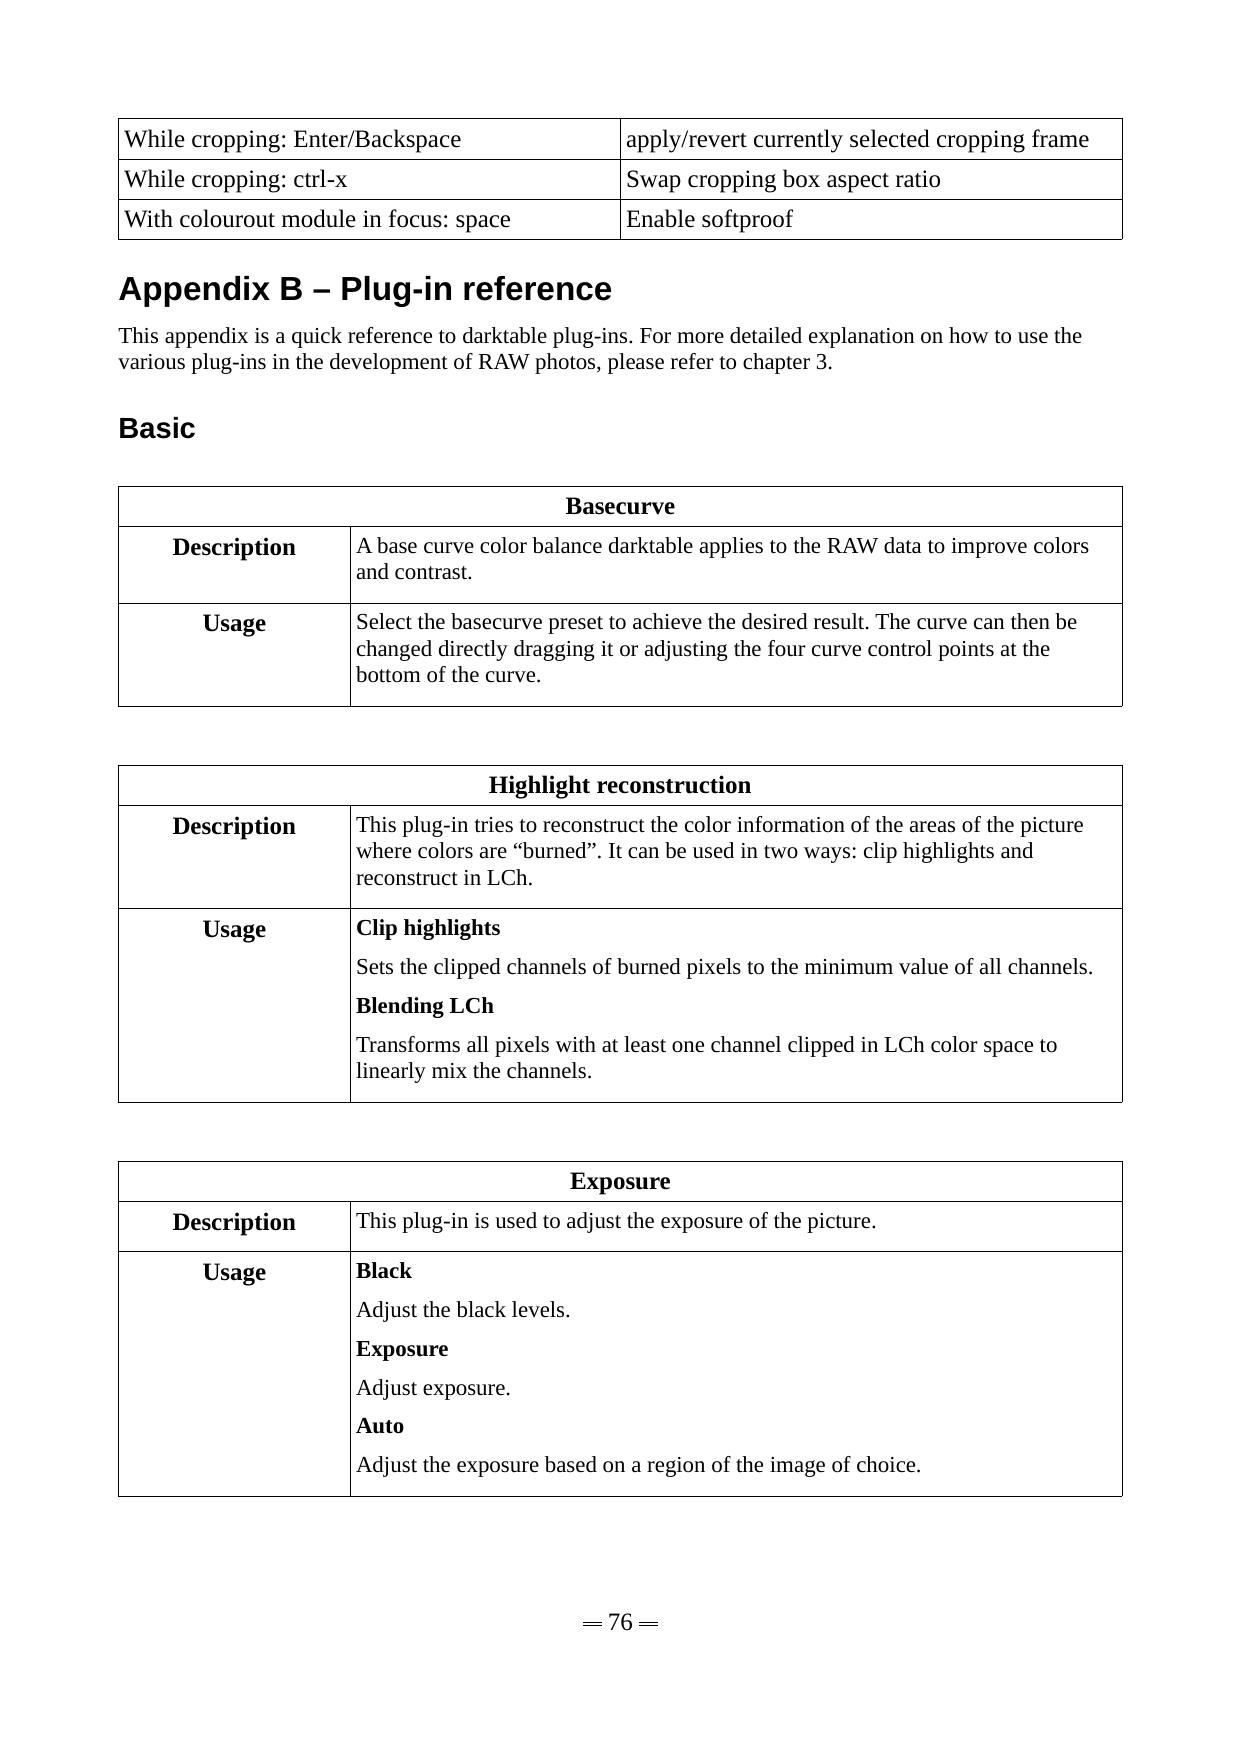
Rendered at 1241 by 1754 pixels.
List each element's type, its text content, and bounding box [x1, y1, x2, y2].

table_cell Swap cropping box aspect ratio [621, 160, 1122, 199]
table_header Basecurve [119, 487, 1122, 526]
table_cell Enable softproof [621, 200, 1122, 239]
subtitle Basic [118, 411, 1122, 444]
table_cell Clip highlights Sets the clipped channels of burned pixels to the minimum value of all channels. Blending LCh Transforms all pixels with at least one channel clipped in LCh color space to linearly mix the channels. [351, 909, 1122, 1102]
table_cell With colourout module in focus: space [119, 200, 620, 239]
table_cell Black Adjust the black levels. Exposure Adjust exposure. Auto Adjust the exposure based on a region of the image of choice. [351, 1252, 1122, 1496]
table_header Highlight reconstruction [119, 766, 1122, 805]
table_cell While cropping: ctrl-x [119, 160, 620, 199]
table_header Exposure [119, 1162, 1122, 1201]
table_cell apply/revert currently selected cropping frame [621, 119, 1122, 158]
table_cell Usage [119, 604, 350, 706]
table_cell Usage [119, 1252, 350, 1496]
table_cell This plug-in is used to adjust the exposure of the picture. [351, 1202, 1122, 1251]
table_cell Select the basecurve preset to achieve the desired result. The curve can then be changed directly dragging it or adjusting the four curve control points at the bottom of the curve. [351, 604, 1122, 706]
table_cell Description [119, 1202, 350, 1251]
text This appendix is a quick reference to darktable plug-ins. For more detailed explanation on how to use the various plug-ins in the development of RAW photos, please refer to chapter 3. [118, 322, 1122, 374]
table_cell Usage [119, 909, 350, 1102]
table_cell This plug-in tries to reconstruct the color information of the areas of the picture where colors are “burned”. It can be used in two ways: clip highlights and reconstruct in LCh. [351, 806, 1122, 908]
subtitle Appendix B – Plug-in reference [118, 269, 1122, 307]
table_cell Description [119, 527, 350, 603]
table_cell Description [119, 806, 350, 908]
table_cell While cropping: Enter/Backspace [119, 119, 620, 158]
table_cell A base curve color balance darktable applies to the RAW data to improve colors and contrast. [351, 527, 1122, 603]
